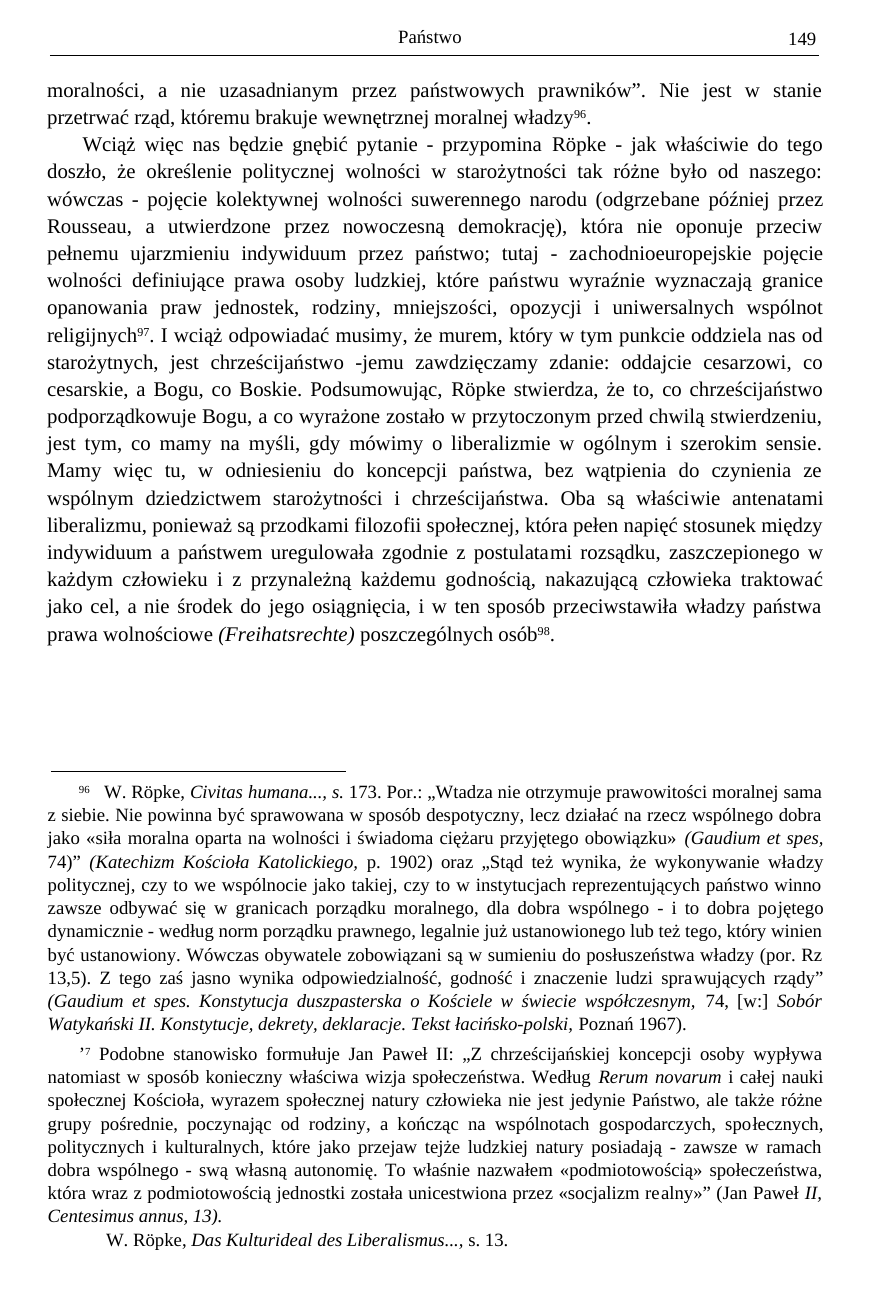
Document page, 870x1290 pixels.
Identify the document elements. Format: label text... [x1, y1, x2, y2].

text 149 [788, 28, 820, 49]
text moralności, a nie uzasadnianym przez państwowych prawników”. Nie jest w stanie przetrwać rząd, któremu brakuje wewnętrznej moralnej władzy96. [47, 78, 823, 129]
text ’7 Podobne stanowisko formułuje Jan Paweł II: „Z chrześcijańskiej koncepcji osoby wypływa natomiast w sposób konieczny właściwa wizja społeczeństwa. Według Rerum novarum i całej na­uki społecznej Kościoła, wyrazem społecznej natury człowieka nie jest jedynie Państwo, ale także różne grupy pośrednie, poczynając od rodziny, a kończąc na wspólnotach gospodarczych, spo­łecznych, politycznych i kulturalnych, które jako przejaw tejże ludzkiej natury posiadają - zawsze w ramach dobra wspólnego - swą własną autonomię. To właśnie nazwałem «podmiotowością» społeczeństwa, która wraz z podmiotowością jednostki została unicestwiona przez «socjalizm re­alny»” (Jan Paweł II, Centesimus annus, 13). [47, 1043, 823, 1225]
text Państwo [398, 26, 469, 48]
text W. Röpke, Das Kulturideal des Liberalismus..., s. 13. [47, 1229, 823, 1251]
text 96 W. Röpke, Civitas humana..., s. 173. Por.: „Wtadza nie otrzymuje prawowitości moralnej sama z siebie. Nie powinna być sprawowana w sposób despotyczny, lecz działać na rzecz wspólnego dobra jako «siła moralna oparta na wolności i świadoma ciężaru przyjętego obowiązku» (Gaudium et spes, 74)” (Katechizm Kościoła Katolickiego, p. 1902) oraz „Stąd też wynika, że wykonywanie wła­dzy politycznej, czy to we wspólnocie jako takiej, czy to w instytucjach reprezentujących państwo winno zawsze odbywać się w granicach porządku moralnego, dla dobra wspólnego - i to dobra po­jętego dynamicznie - według norm porządku prawnego, legalnie już ustanowionego lub też tego, który winien być ustanowiony. Wówczas obywatele zobowiązani są w sumieniu do posłuszeństwa władzy (por. Rz 13,5). Z tego zaś jasno wynika odpowiedzialność, godność i znaczenie ludzi spra­wujących rządy” (Gaudium et spes. Konstytucja duszpasterska o Kościele w świecie współczesnym, 74, [w:] Sobór Watykański II. Konstytucje, dekrety, deklaracje. Tekst łacińsko-polski, Poznań 1967). [47, 781, 823, 1035]
text Wciąż więc nas będzie gnębić pytanie - przypomina Röpke - jak właściwie do tego doszło, że określenie politycznej wolności w starożytności tak różne było od naszego: wówczas - pojęcie kolektywnej wolności suwerennego narodu (odgrze­bane później przez Rousseau, a utwierdzone przez nowoczesną demokrację), która nie oponuje przeciw pełnemu ujarzmieniu indywiduum przez państwo; tutaj - za­chodnioeuropejskie pojęcie wolności definiujące prawa osoby ludzkiej, które pań­stwu wyraźnie wyznaczają granice opanowania praw jednostek, rodziny, mniejszo­ści, opozycji i uniwersalnych wspólnot religijnych97. I wciąż odpowiadać musimy, że murem, który w tym punkcie oddziela nas od starożytnych, jest chrześcijań­stwo -jemu zawdzięczamy zdanie: oddajcie cesarzowi, co cesarskie, a Bogu, co Boskie. Podsumowując, Röpke stwierdza, że to, co chrześcijaństwo podporządko­wuje Bogu, a co wyrażone zostało w przytoczonym przed chwilą stwierdzeniu, jest tym, co mamy na myśli, gdy mówimy o liberalizmie w ogólnym i szerokim sensie. Mamy więc tu, w odniesieniu do koncepcji państwa, bez wątpienia do czynienia ze wspólnym dziedzictwem starożytności i chrześcijaństwa. Oba są właści­wie antenatami liberalizmu, ponieważ są przodkami filozofii społecznej, która pełen napięć stosunek między indywiduum a państwem uregulowała zgodnie z postulata­mi rozsądku, zaszczepionego w każdym człowieku i z przynależną każdemu god­nością, nakazującą człowieka traktować jako cel, a nie środek do jego osiągnięcia, i w ten sposób przeciwstawiła władzy państwa prawa wolnościowe (Freihatsrechte) poszczególnych osób98. [47, 132, 823, 646]
